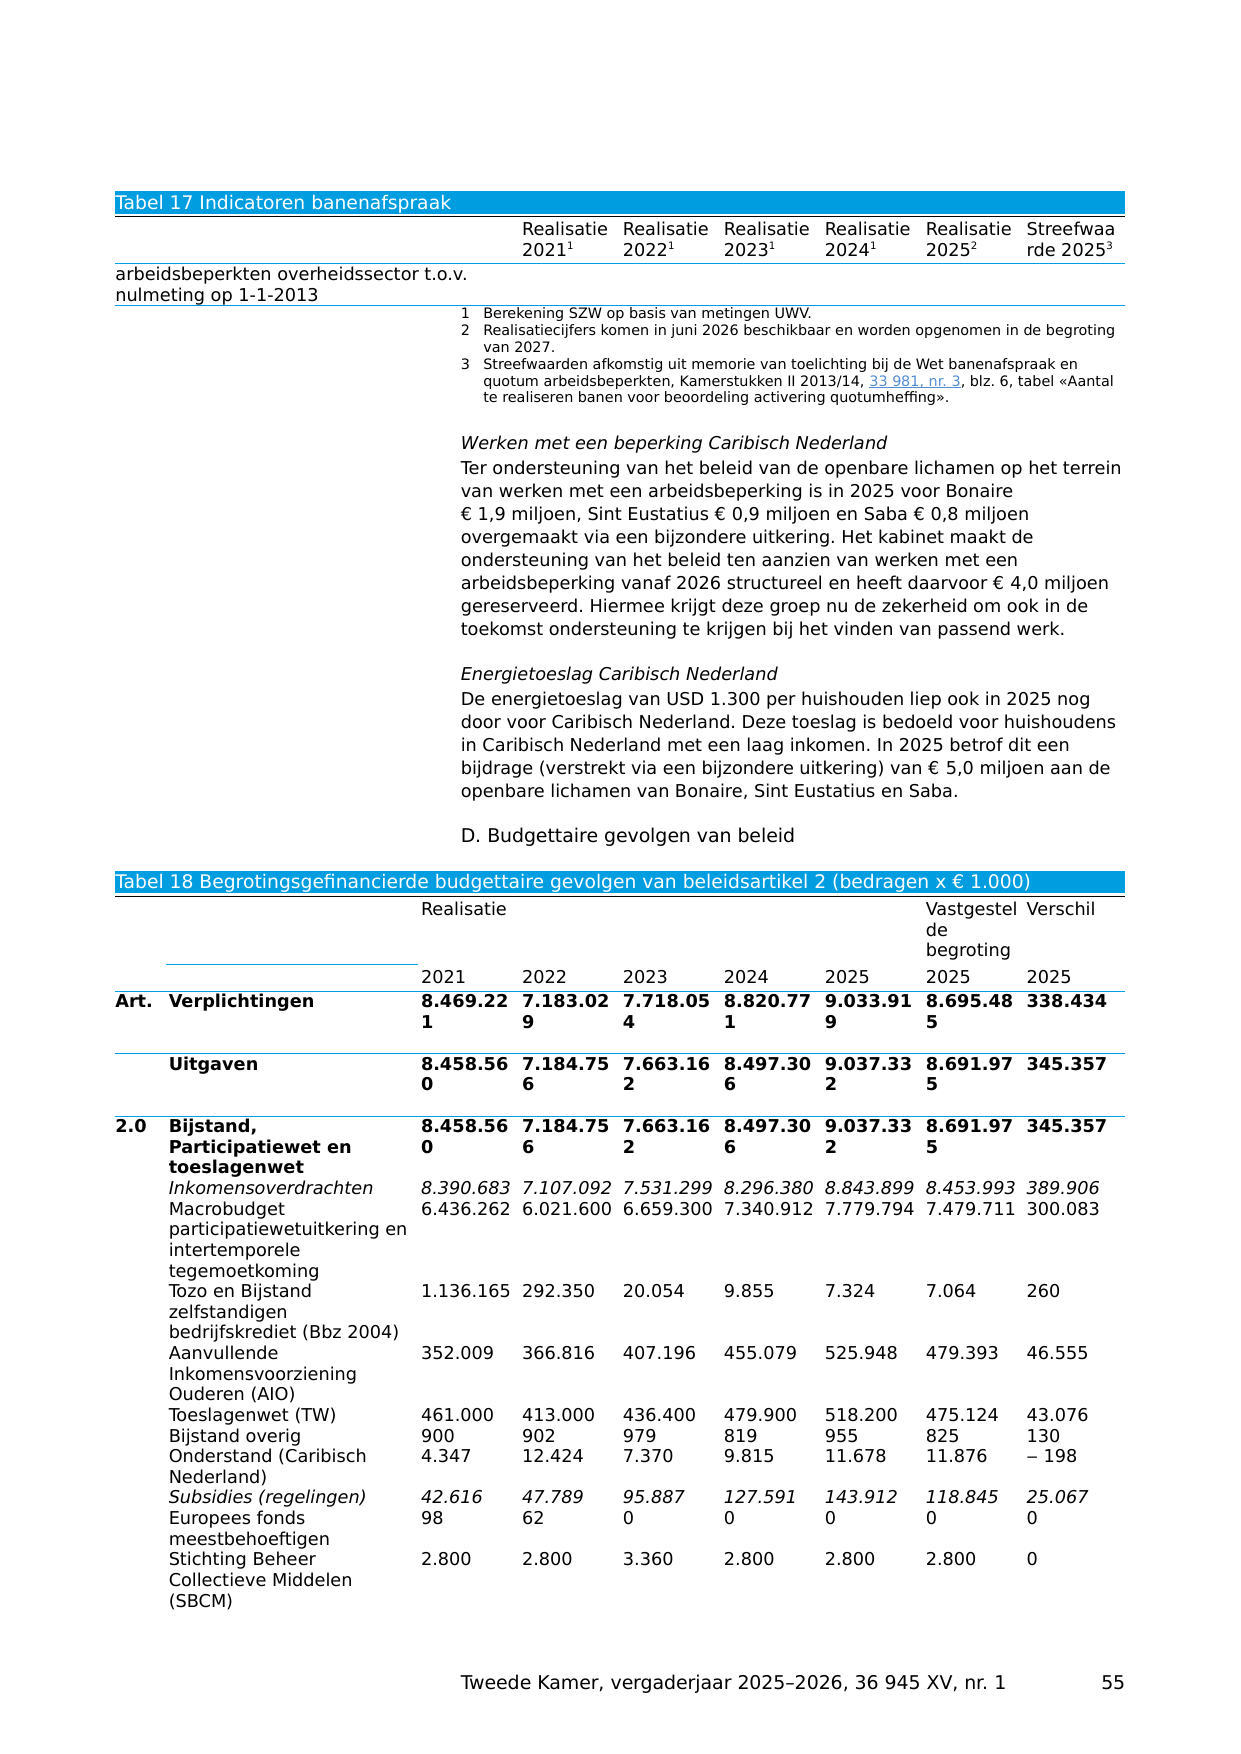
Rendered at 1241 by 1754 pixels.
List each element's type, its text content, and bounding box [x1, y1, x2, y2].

table_cell 518.200 [822, 1405, 923, 1426]
table_cell 2025 [822, 964, 923, 991]
table_cell 0 [923, 1508, 1023, 1549]
table_cell 43.076 [1024, 1405, 1125, 1426]
table_cell 2.800 [923, 1549, 1023, 1611]
table_cell Macrobudget participatiewetuitkering en intertemporele tegemoetkoming [166, 1199, 418, 1281]
table_cell 7.324 [822, 1281, 923, 1343]
table_cell [519, 1033, 620, 1053]
table_cell 413.000 [519, 1405, 620, 1426]
table_cell 300.083 [1024, 1199, 1125, 1281]
table_cell Inkomensoverdrachten [166, 1178, 418, 1199]
table_cell arbeidsbeperkten overheidssector t.o.v. nulmeting op 1-1-2013 [115, 264, 519, 305]
table_cell 7.107.092 [519, 1178, 620, 1199]
table_cell 2.800 [418, 1549, 519, 1611]
table_cell 9.037.332 [822, 1117, 923, 1178]
table_cell 118.845 [923, 1488, 1023, 1508]
table_cell 819 [721, 1426, 822, 1446]
table_cell 0 [1024, 1549, 1125, 1611]
table_cell [418, 1095, 519, 1116]
table_cell ‒ 198 [1024, 1446, 1125, 1487]
table_cell 0 [822, 1508, 923, 1549]
table_cell [115, 1488, 166, 1508]
table_cell [1024, 264, 1125, 305]
table_cell 352.009 [418, 1343, 519, 1405]
table_cell 8.497.306 [721, 1117, 822, 1178]
table_cell Verschil [1024, 897, 1125, 964]
table_cell 338.434 [1024, 992, 1125, 1033]
table_cell [166, 1095, 418, 1116]
title D. Budgettaire gevolgen van beleid [461, 825, 1125, 847]
table_cell Toeslagenwet (TW) [166, 1405, 418, 1426]
table_cell [519, 1095, 620, 1116]
table_cell 25.067 [1024, 1488, 1125, 1508]
table_cell Stichting Beheer Collectieve Middelen (SBCM) [166, 1549, 418, 1611]
table_cell Realisatie 20231 [721, 217, 822, 263]
table_cell 2021 [418, 964, 519, 991]
table_cell 7.479.711 [923, 1199, 1023, 1281]
table_cell Realisatie 20211 [519, 217, 620, 263]
table_cell 2.800 [721, 1549, 822, 1611]
table_cell [166, 1033, 418, 1053]
table_cell 479.900 [721, 1405, 822, 1426]
table_cell [418, 1033, 519, 1053]
table_cell 8.453.993 [923, 1178, 1023, 1199]
table_cell 345.357 [1024, 1117, 1125, 1178]
table_cell [822, 1033, 923, 1053]
table_cell 979 [620, 1426, 721, 1446]
table_cell 98 [418, 1508, 519, 1549]
table_cell 7.663.162 [620, 1054, 721, 1095]
table_cell [115, 897, 166, 964]
table_cell [721, 1033, 822, 1053]
table_cell Uitgaven [166, 1054, 418, 1095]
table_cell 902 [519, 1426, 620, 1446]
table_cell [115, 1199, 166, 1281]
table_cell 42.616 [418, 1488, 519, 1508]
table_cell 475.124 [923, 1405, 1023, 1426]
text Energietoeslag Caribisch Nederland [461, 662, 1125, 685]
table_cell Bijstand overig [166, 1426, 418, 1446]
list Realisatiecijfers komen in juni 2026 beschikbaar en worden opgenomen in de begroting van 2027. [461, 322, 1125, 356]
table_cell [1024, 1033, 1125, 1053]
table_cell [115, 217, 519, 263]
table_cell 2.0 [115, 1117, 166, 1178]
table_cell 9.033.919 [822, 992, 923, 1033]
table_cell 11.678 [822, 1446, 923, 1487]
table_cell Realisatie [418, 897, 923, 964]
table_cell Streefwaarde 20253 [1024, 217, 1125, 263]
table_cell 7.183.029 [519, 992, 620, 1033]
table_cell 6.659.300 [620, 1199, 721, 1281]
table_cell 143.912 [822, 1488, 923, 1508]
table_cell 955 [822, 1426, 923, 1446]
table_cell 46.555 [1024, 1343, 1125, 1405]
table_cell 47.789 [519, 1488, 620, 1508]
table_cell Verplichtingen [166, 992, 418, 1033]
table_cell 2022 [519, 964, 620, 991]
table_cell Vastgestelde begroting [923, 897, 1023, 964]
table_cell 407.196 [620, 1343, 721, 1405]
table_cell [822, 264, 923, 305]
table_cell 8.691.975 [923, 1117, 1023, 1178]
table_cell 8.390.683 [418, 1178, 519, 1199]
table_cell 8.820.771 [721, 992, 822, 1033]
table_cell 366.816 [519, 1343, 620, 1405]
table_cell [519, 264, 620, 305]
table_cell 3.360 [620, 1549, 721, 1611]
table_cell 7.531.299 [620, 1178, 721, 1199]
table_cell [166, 965, 418, 991]
table_cell 455.079 [721, 1343, 822, 1405]
table_cell 2025 [923, 964, 1023, 991]
table_cell 7.718.054 [620, 992, 721, 1033]
text De energietoeslag van USD 1.300 per huishouden liep ook in 2025 nog door voor Caribisch Nederland. Deze toeslag is bedoeld voor huishoudens in Caribisch Nederland met een laag inkomen. In 2025 betrof dit een bijdrage (verstrekt via een bijzondere uitkering) van € 5,0 miljoen aan de openbare lichamen van Bonaire, Sint Eustatius en Saba. [461, 687, 1125, 802]
table_cell Tozo en Bijstand zelfstandigen bedrijfskrediet (Bbz 2004) [166, 1281, 418, 1343]
table_cell 8.296.380 [721, 1178, 822, 1199]
table_cell 6.021.600 [519, 1199, 620, 1281]
table_cell 8.458.560 [418, 1054, 519, 1095]
table_cell [115, 1178, 166, 1199]
table_cell [115, 1549, 166, 1611]
table_cell 9.855 [721, 1281, 822, 1343]
table_cell 900 [418, 1426, 519, 1446]
table_cell 7.370 [620, 1446, 721, 1487]
table_cell 436.400 [620, 1405, 721, 1426]
table_cell 8.695.485 [923, 992, 1023, 1033]
table_cell [115, 1033, 166, 1053]
table_cell [166, 897, 418, 964]
table_cell 7.779.794 [822, 1199, 923, 1281]
table_cell [620, 264, 721, 305]
table_cell 2.800 [519, 1549, 620, 1611]
table_cell 2023 [620, 964, 721, 991]
table_cell Realisatie 20241 [822, 217, 923, 263]
table_cell 4.347 [418, 1446, 519, 1487]
table_cell [115, 964, 166, 991]
table_cell [721, 1095, 822, 1116]
table_cell [115, 1446, 166, 1487]
table_cell 461.000 [418, 1405, 519, 1426]
table_cell 0 [721, 1508, 822, 1549]
table_cell 345.357 [1024, 1054, 1125, 1095]
table_cell 7.184.756 [519, 1117, 620, 1178]
table_cell Aanvullende Inkomensvoorziening Ouderen (AIO) [166, 1343, 418, 1405]
list Berekening SZW op basis van metingen UWV. [461, 306, 1125, 322]
table_cell [115, 1343, 166, 1405]
table_cell [923, 1033, 1023, 1053]
table_cell Europees fonds meestbehoeftigen [166, 1508, 418, 1549]
table_cell Realisatie 20221 [620, 217, 721, 263]
table_cell 8.691.975 [923, 1054, 1023, 1095]
table_cell 2024 [721, 964, 822, 991]
table_cell Onderstand (Caribisch Nederland) [166, 1446, 418, 1487]
text Ter ondersteuning van het beleid van de openbare lichamen op het terrein van werken met een arbeidsbeperking is in 2025 voor Bonaire € 1,9 miljoen, Sint Eustatius € 0,9 miljoen en Saba € 0,8 miljoen overgemaakt via een bijzondere uitkering. Het kabinet maakt de ondersteuning van het beleid ten aanzien van werken met een arbeidsbeperking vanaf 2026 structureel en heeft daarvoor € 4,0 miljoen gereserveerd. Hiermee krijgt deze groep nu de zekerheid om ook in de toekomst ondersteuning te krijgen bij het vinden van passend werk. [461, 456, 1125, 639]
table_cell [115, 1405, 166, 1426]
table_cell 95.887 [620, 1488, 721, 1508]
table_cell 127.591 [721, 1488, 822, 1508]
table_cell 9.037.332 [822, 1054, 923, 1095]
table_cell 0 [620, 1508, 721, 1549]
table_cell [115, 1095, 166, 1116]
table_cell 8.497.306 [721, 1054, 822, 1095]
table_cell 11.876 [923, 1446, 1023, 1487]
table_cell 62 [519, 1508, 620, 1549]
table_cell 260 [1024, 1281, 1125, 1343]
table_cell [620, 1095, 721, 1116]
table_cell Subsidies (regelingen) [166, 1488, 418, 1508]
table_cell 0 [1024, 1508, 1125, 1549]
table_cell [822, 1095, 923, 1116]
table_cell Bijstand, Participatiewet en toeslagenwet [166, 1117, 418, 1178]
table_cell 9.815 [721, 1446, 822, 1487]
table_cell 6.436.262 [418, 1199, 519, 1281]
table_cell 479.393 [923, 1343, 1023, 1405]
table_cell Art. [115, 992, 166, 1033]
table_cell 7.064 [923, 1281, 1023, 1343]
table_cell [115, 1054, 166, 1095]
table_cell 2025 [1024, 964, 1125, 991]
list Streefwaarden afkomstig uit memorie van toelichting bij de Wet banenafspraak en quotum arbeidsbeperkten, Kamerstukken II 2013/14, 33 981, nr. 3, blz. 6, tabel «Aantal te realiseren banen voor beoordeling activering quotumheffing». [461, 356, 1125, 406]
table_cell 12.424 [519, 1446, 620, 1487]
table_cell 292.350 [519, 1281, 620, 1343]
table_cell 20.054 [620, 1281, 721, 1343]
table_cell 1.136.165 [418, 1281, 519, 1343]
table_cell [620, 1033, 721, 1053]
table_cell 8.469.221 [418, 992, 519, 1033]
table_cell 8.458.560 [418, 1117, 519, 1178]
table_cell 8.843.899 [822, 1178, 923, 1199]
table_cell [1024, 1095, 1125, 1116]
table_cell [923, 1095, 1023, 1116]
table_cell [115, 1426, 166, 1446]
table_cell Realisatie 20252 [923, 217, 1023, 263]
table_cell 7.184.756 [519, 1054, 620, 1095]
table_cell 825 [923, 1426, 1023, 1446]
table_cell 130 [1024, 1426, 1125, 1446]
table_cell 2.800 [822, 1549, 923, 1611]
table_cell [923, 264, 1023, 305]
table_cell 7.340.912 [721, 1199, 822, 1281]
table_cell 525.948 [822, 1343, 923, 1405]
table_cell [115, 1281, 166, 1343]
table_cell 389.906 [1024, 1178, 1125, 1199]
table_cell [115, 1508, 166, 1549]
table_cell [721, 264, 822, 305]
text Werken met een beperking Caribisch Nederland [461, 431, 1125, 454]
table_cell 7.663.162 [620, 1117, 721, 1178]
